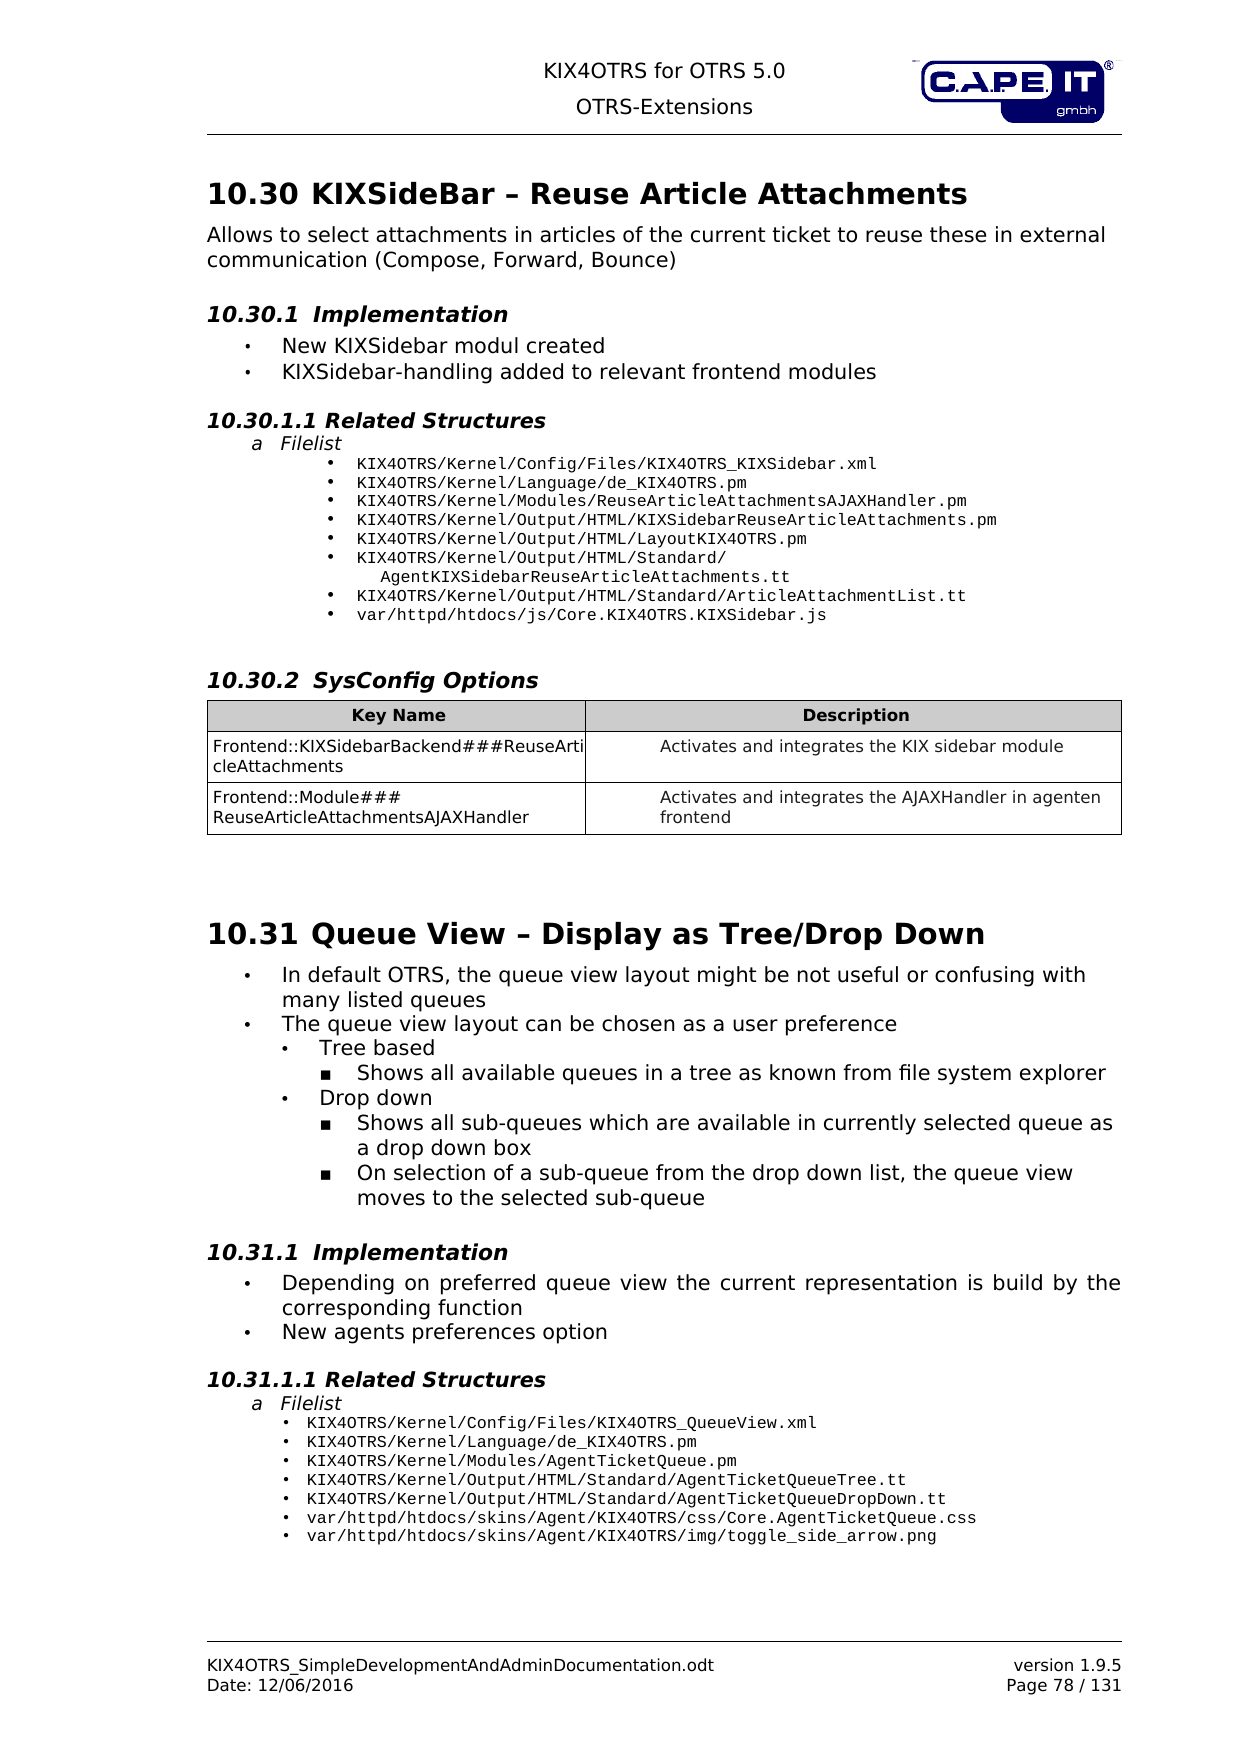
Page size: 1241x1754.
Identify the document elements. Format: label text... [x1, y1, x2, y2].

subtitle KIX4OTRS/Kernel/Language/de_KIX4OTRS.pm [283, 1434, 1122, 1453]
list KIXSidebar-handling added to relevant frontend modules [244, 359, 1122, 385]
subtitle SysConfig Options [207, 669, 1122, 694]
list On selection of a sub-queue from the drop down list, the queue view moves to the selected sub-queue [319, 1160, 1122, 1210]
text Allows to select attachments in articles of the current ticket to reuse these in external communication (Compose, Forward, Bounce) [207, 223, 1122, 272]
subtitle Implementation [207, 1240, 1122, 1266]
picture [921, 60, 1114, 123]
subtitle KIX4OTRS/Kernel/Language/de_KIX4OTRS.pm [327, 474, 1122, 493]
subtitle KIX4OTRS/Kernel/Config/Files/KIX4OTRS_KIXSidebar.xml [327, 455, 1122, 474]
subtitle var/httpd/htdocs/skins/Agent/KIX4OTRS/css/Core.AgentTicketQueue.css [283, 1509, 1122, 1528]
table_cell Frontend::Module### ReuseArticleAttachmentsAJAXHandler [208, 783, 585, 833]
subtitle KIX4OTRS/Kernel/Output/HTML/Standard/AgentTicketQueueTree.tt [283, 1471, 1122, 1490]
list Depending on preferred queue view the current representation is build by the corresponding function [244, 1271, 1122, 1320]
list Tree based [282, 1036, 1122, 1060]
subtitle Implementation [207, 302, 1122, 328]
list Shows all sub-queues which are available in currently selected queue as a drop down box [319, 1110, 1122, 1160]
subtitle KIX4OTRS/Kernel/Output/HTML/Standard/AgentTicketQueueDropDown.tt [283, 1490, 1122, 1509]
subtitle Filelist [251, 433, 1122, 455]
subtitle KIX4OTRS/Kernel/Output/HTML/LayoutKIX4OTRS.pm [327, 531, 1122, 549]
list New agents preferences option [244, 1320, 1122, 1344]
table_cell Frontend::KIXSidebarBackend###ReuseArticleAttachments [208, 732, 585, 782]
subtitle KIX4OTRS/Kernel/Config/Files/KIX4OTRS_QueueView.xml [283, 1415, 1122, 1434]
list Shows all available queues in a tree as known from file system explorer [319, 1060, 1122, 1086]
subtitle Queue View – Display as Tree/Drop Down [207, 917, 1122, 951]
list Drop down [282, 1086, 1122, 1110]
list In default OTRS, the queue view layout might be not useful or confusing with many listed queues [244, 963, 1122, 1012]
subtitle KIXSideBar – Reuse Article Attachments [207, 177, 1122, 211]
list New KIXSidebar modul created [244, 334, 1122, 359]
subtitle KIX4OTRS/Kernel/Output/HTML/Standard/ArticleAttachmentList.tt [327, 587, 1122, 606]
table_cell Activates and integrates the KIX sidebar module [586, 732, 1121, 782]
table_header Description [586, 701, 1121, 731]
subtitle Filelist [251, 1393, 1122, 1415]
list The queue view layout can be chosen as a user preference [244, 1012, 1122, 1036]
subtitle KIX4OTRS/Kernel/Output/HTML/KIXSidebarReuseArticleAttachments.pm [327, 512, 1122, 531]
subtitle var/httpd/htdocs/skins/Agent/KIX4OTRS/img/toggle_side_arrow.png [283, 1528, 1122, 1547]
subtitle KIX4OTRS/Kernel/Modules/ReuseArticleAttachmentsAJAXHandler.pm [327, 493, 1122, 512]
subtitle KIX4OTRS/Kernel/Output/HTML/Standard/AgentKIXSidebarReuseArticleAttachments.tt [327, 549, 1122, 587]
subtitle var/httpd/htdocs/js/Core.KIX4OTRS.KIXSidebar.js [327, 606, 1122, 625]
subtitle Related Structures [207, 1368, 1122, 1393]
table_header Key Name [208, 701, 585, 731]
subtitle Related Structures [207, 409, 1122, 433]
table_cell Activates and integrates the AJAXHandler in agenten frontend [586, 783, 1121, 833]
subtitle KIX4OTRS/Kernel/Modules/AgentTicketQueue.pm [283, 1453, 1122, 1471]
